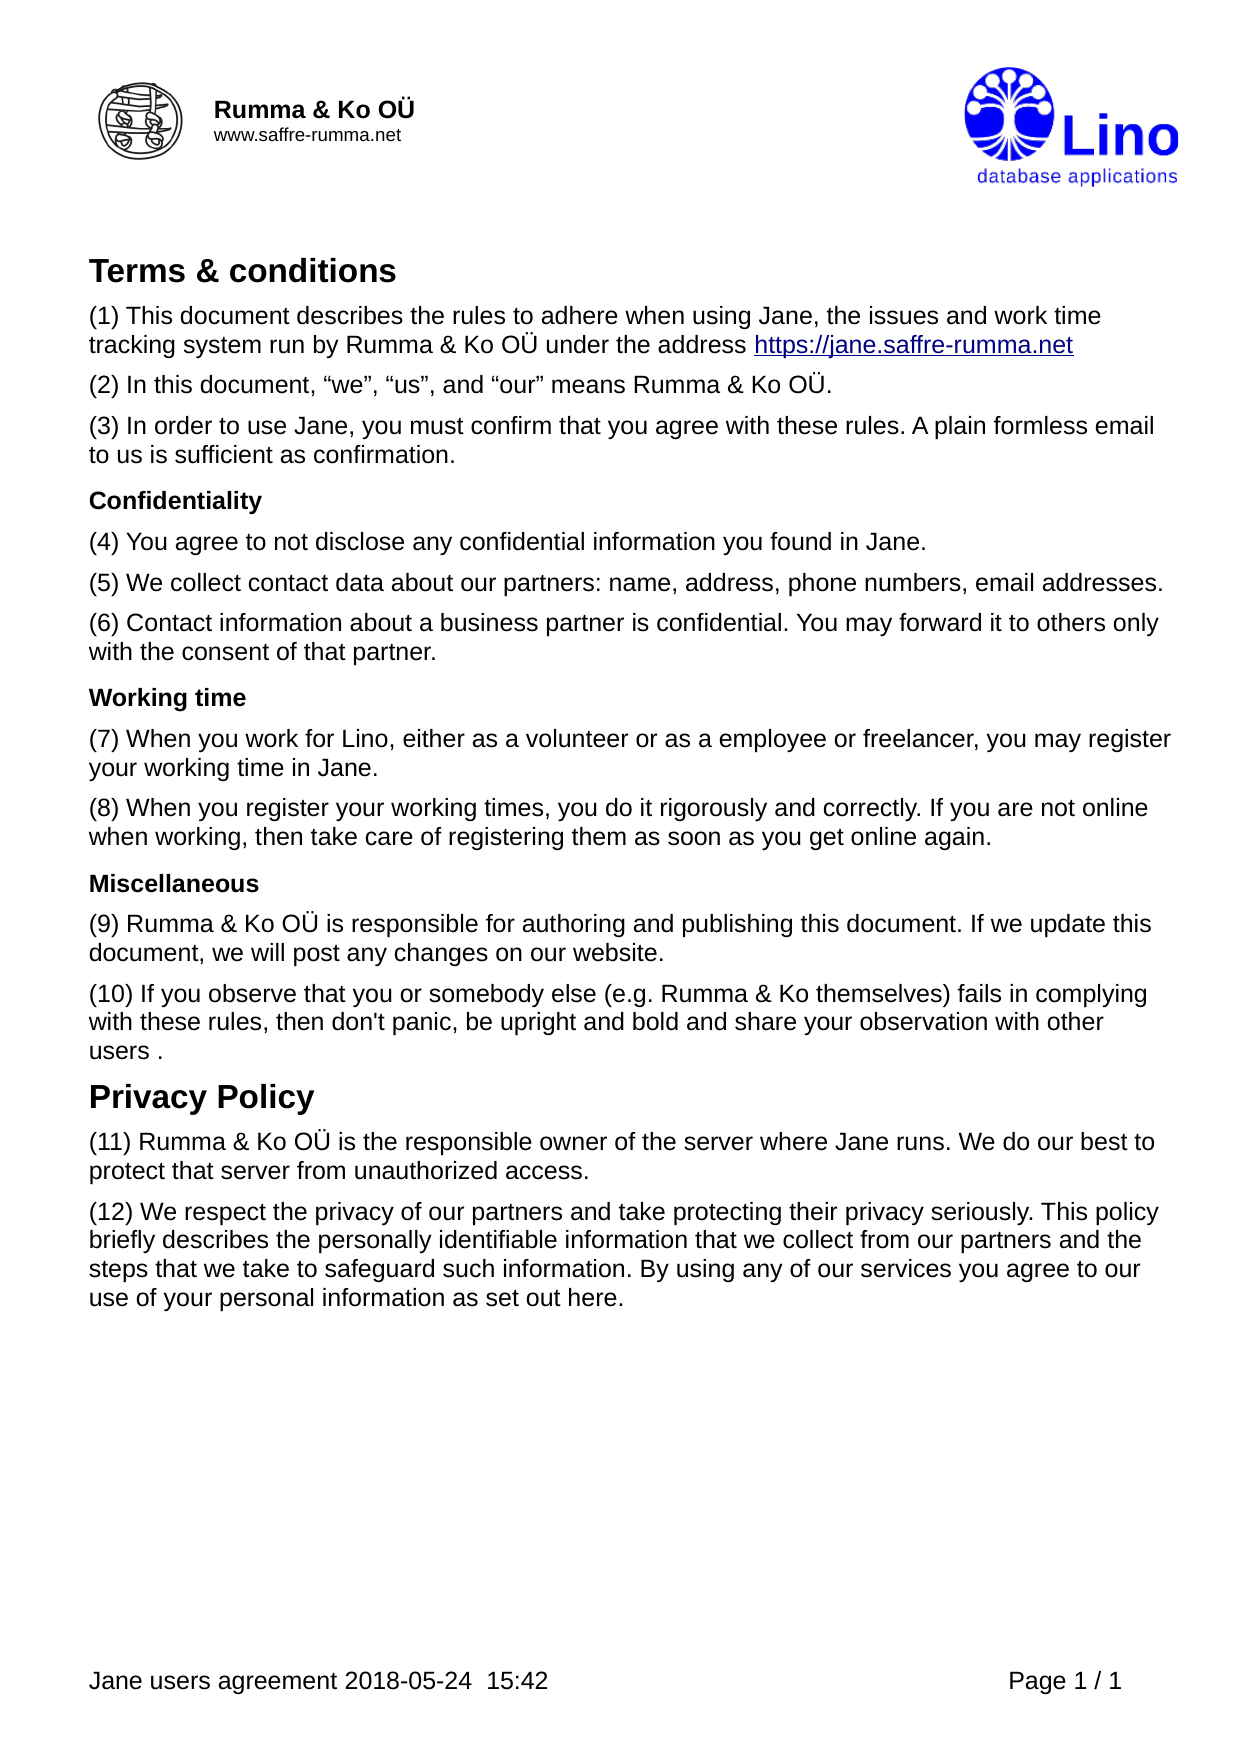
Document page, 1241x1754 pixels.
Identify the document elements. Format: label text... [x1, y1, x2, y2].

text (6) Contact information about a business partner is confidential. You may forward it to others only with the consent of that partner. [88, 608, 1181, 666]
text (3) In order to use Jane, you must confirm that you agree with these rules. A plain formless email to us is sufficient as confirmation. [88, 411, 1181, 469]
subtitle Terms & conditions [88, 251, 1181, 289]
text (2) In this document, “we”, “us”, and “our” means Rumma & Ko OÜ. [88, 371, 1181, 399]
picture [964, 67, 1179, 191]
picture [91, 77, 188, 166]
text (5) We collect contact data about our partners: name, address, phone numbers, email addresses. [88, 568, 1181, 596]
text (9) Rumma & Ko OÜ is responsible for authoring and publishing this document. If we update this document, we will post any changes on our website. [88, 909, 1181, 967]
subtitle Privacy Policy [88, 1077, 1181, 1115]
text (11) Rumma & Ko OÜ is the responsible owner of the server where Jane runs. We do our best to protect that server from unauthorized access. [88, 1127, 1181, 1184]
subtitle Miscellaneous [88, 869, 1181, 897]
text (10) If you observe that you or somebody else (e.g. Rumma & Ko themselves) fails in complying with these rules, then don't panic, be upright and bold and share your observation with other users . [88, 979, 1181, 1065]
text (4) You agree to not disclose any confidential information you found in Jane. [88, 527, 1181, 556]
subtitle Working time [88, 683, 1181, 712]
text (8) When you register your working times, you do it rigorously and correctly. If you are not online when working, then take care of registering them as soon as you get online again. [88, 793, 1181, 851]
text (1) This document describes the rules to adhere when using Jane, the issues and work time tracking system run by Rumma & Ko OÜ under the address https://jane.saffre-rumma.net [88, 301, 1181, 359]
text (7) When you work for Lino, either as a volunteer or as a employee or freelancer, you may register your working time in Jane. [88, 724, 1181, 782]
text (12) We respect the privacy of our partners and take protecting their privacy seriously. This policy briefly describes the personally identifiable information that we collect from our partners and the steps that we take to safeguard such information. By using any of our services you agree to our use of your personal information as set out here. [88, 1196, 1181, 1311]
subtitle Confidentiality [88, 486, 1181, 515]
